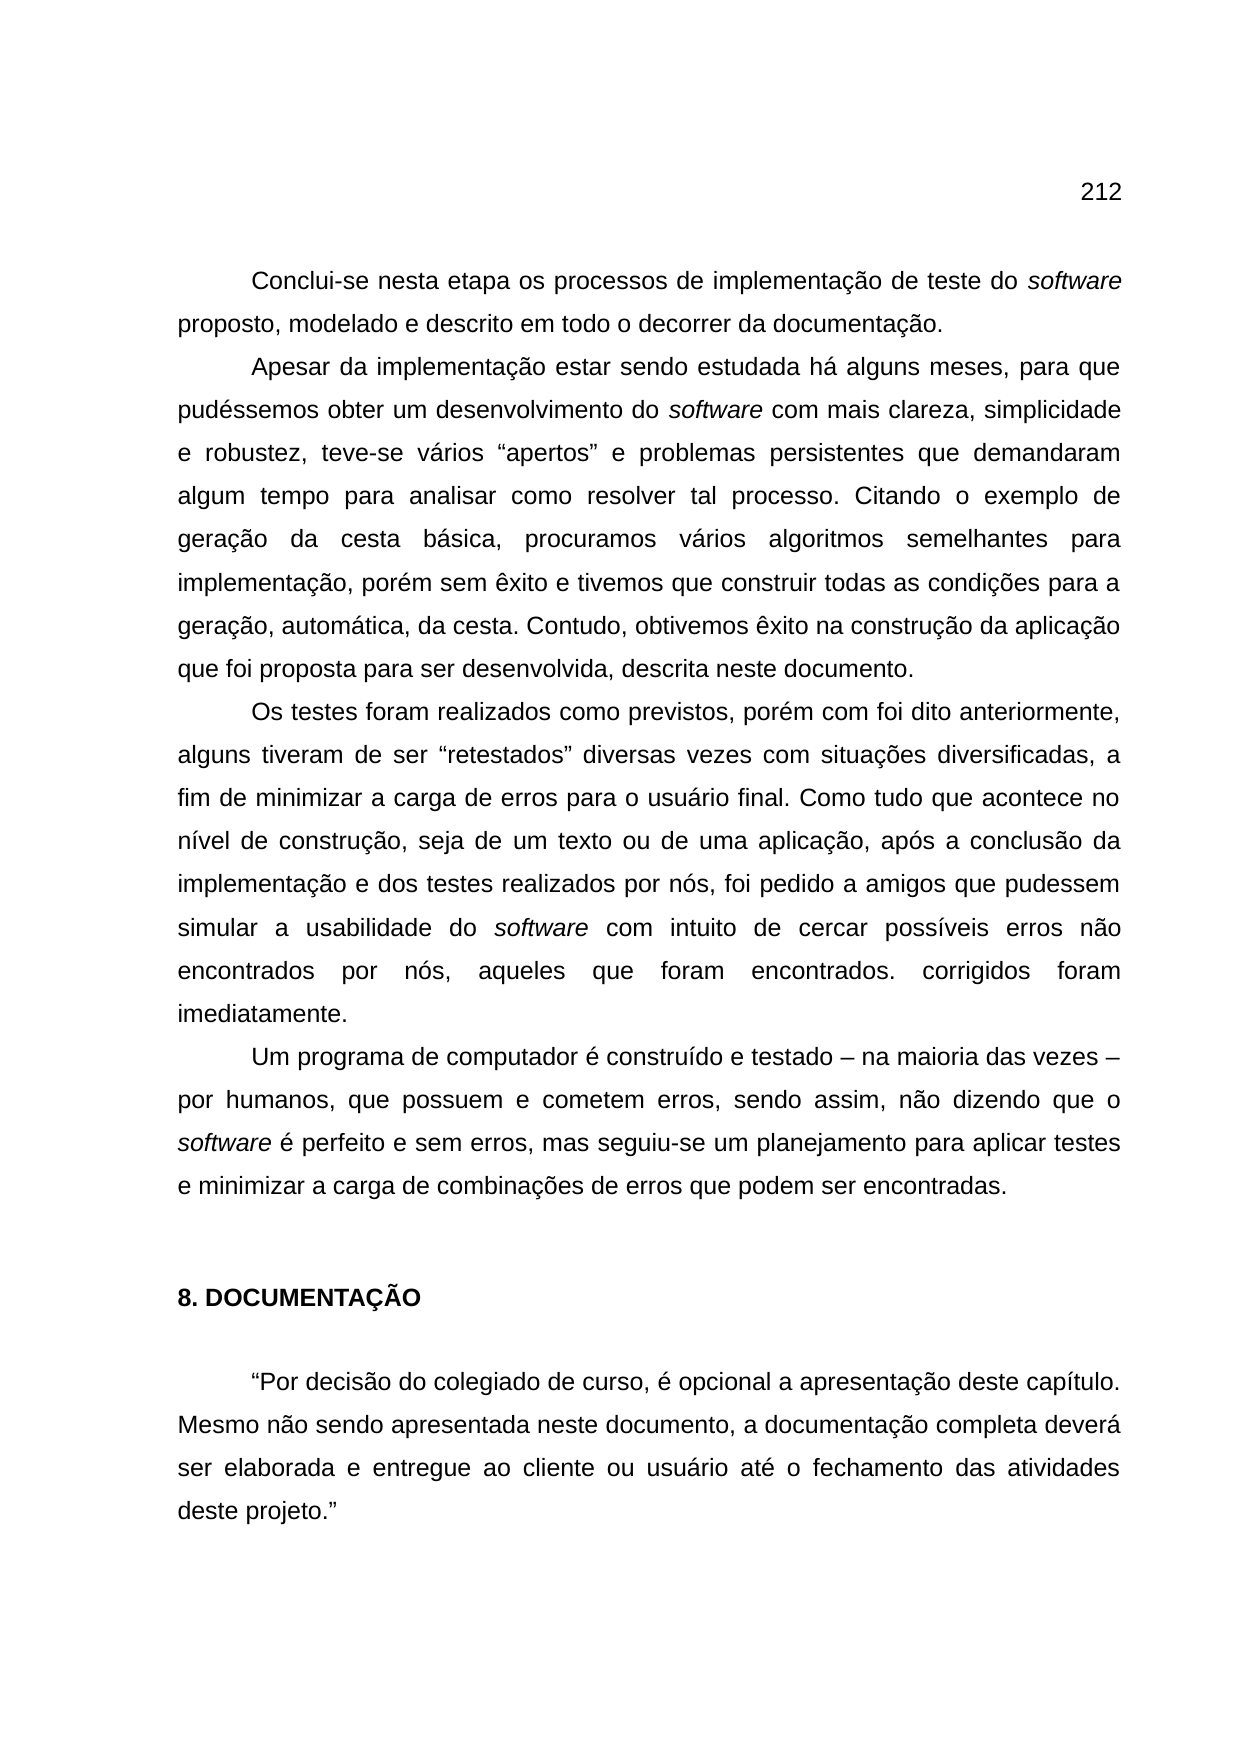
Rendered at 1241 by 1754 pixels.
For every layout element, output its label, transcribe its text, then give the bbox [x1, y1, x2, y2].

subtitle 8. DOCUMENTAÇÃO [177, 1283, 1122, 1311]
text “Por decisão do colegiado de curso, é opcional a apresentação deste capítulo. Mesmo não sendo apresentada neste documento, a documentação completa deverá ser elaborada e entregue ao cliente ou usuário até o fechamento das atividades deste projeto.” [177, 1367, 1122, 1525]
text Apesar da implementação estar sendo estudada há alguns meses, para que pudéssemos obter um desenvolvimento do software com mais clareza, simplicidade e robustez, teve-se vários “apertos” e problemas persistentes que demandaram algum tempo para analisar como resolver tal processo. Citando o exemplo de geração da cesta básica, procuramos vários algoritmos semelhantes para implementação, porém sem êxito e tivemos que construir todas as condições para a geração, automática, da cesta. Contudo, obtivemos êxito na construção da aplicação que foi proposta para ser desenvolvida, descrita neste documento. [177, 352, 1122, 683]
text Um programa de computador é construído e testado – na maioria das vezes – por humanos, que possuem e cometem erros, sendo assim, não dizendo que o software é perfeito e sem erros, mas seguiu-se um planejamento para aplicar testes e minimizar a carga de combinações de erros que podem ser encontradas. [177, 1042, 1122, 1200]
text Conclui-se nesta etapa os processos de implementação de teste do software proposto, modelado e descrito em todo o decorrer da documentação. [177, 266, 1122, 338]
text Os testes foram realizados como previstos, porém com foi dito anteriormente, alguns tiveram de ser “retestados” diversas vezes com situações diversificadas, a fim de minimizar a carga de erros para o usuário final. Como tudo que acontece no nível de construção, seja de um texto ou de uma aplicação, após a conclusão da implementação e dos testes realizados por nós, foi pedido a amigos que pudessem simular a usabilidade do software com intuito de cercar possíveis erros não encontrados por nós, aqueles que foram encontrados. corrigidos foram imediatamente. [177, 697, 1122, 1028]
